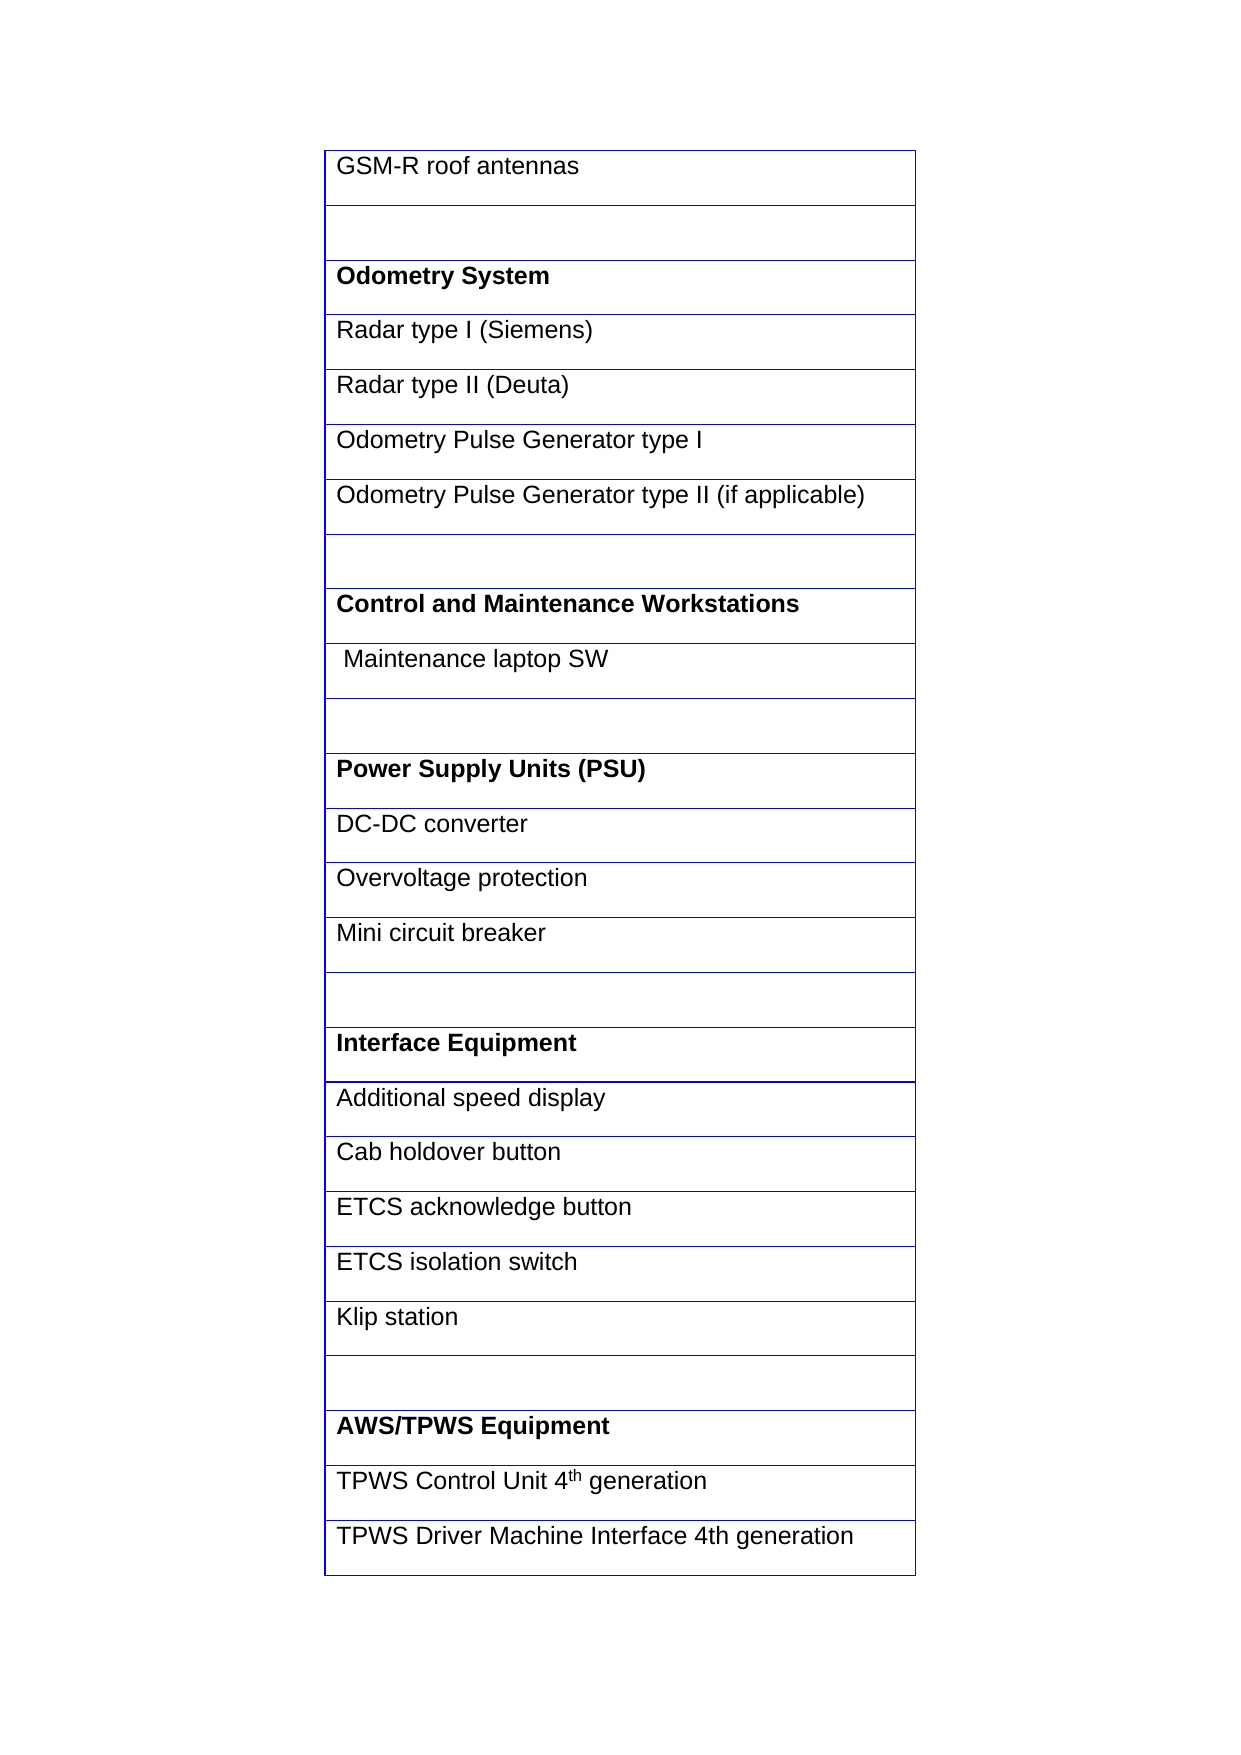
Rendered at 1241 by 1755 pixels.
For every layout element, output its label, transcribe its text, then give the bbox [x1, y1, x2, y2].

table_cell Control and Maintenance Workstations [326, 589, 915, 643]
table_cell Mini circuit breaker [326, 918, 915, 972]
table_cell Additional speed display [326, 1083, 915, 1136]
table_cell Overvoltage protection [326, 863, 915, 917]
table_cell Power Supply Units (PSU) [326, 754, 915, 807]
table_cell Interface Equipment [326, 1028, 915, 1081]
table_cell [326, 1356, 915, 1410]
table_cell ETCS isolation switch [326, 1247, 915, 1301]
table_cell Klip station [326, 1302, 915, 1355]
table_cell [326, 206, 915, 259]
table_cell Odometry System [326, 261, 915, 314]
table_cell TPWS Control Unit 4th generation [326, 1466, 915, 1520]
table_cell GSM-R roof antennas [326, 151, 915, 205]
table_cell Radar type II (Deuta) [326, 370, 915, 424]
table_cell Cab holdover button [326, 1137, 915, 1191]
table_cell [326, 699, 915, 753]
table_cell Odometry Pulse Generator type I [326, 425, 915, 479]
table_cell Maintenance laptop SW [326, 644, 915, 698]
table_cell TPWS Driver Machine Interface 4th generation [326, 1521, 915, 1574]
table_cell Radar type I (Siemens) [326, 315, 915, 369]
table_cell Odometry Pulse Generator type II (if applicable) [326, 480, 915, 533]
table_cell DC-DC converter [326, 809, 915, 862]
table_cell AWS/TPWS Equipment [326, 1411, 915, 1465]
table_cell ETCS acknowledge button [326, 1192, 915, 1246]
table_cell [326, 535, 915, 588]
table_cell [326, 973, 915, 1027]
